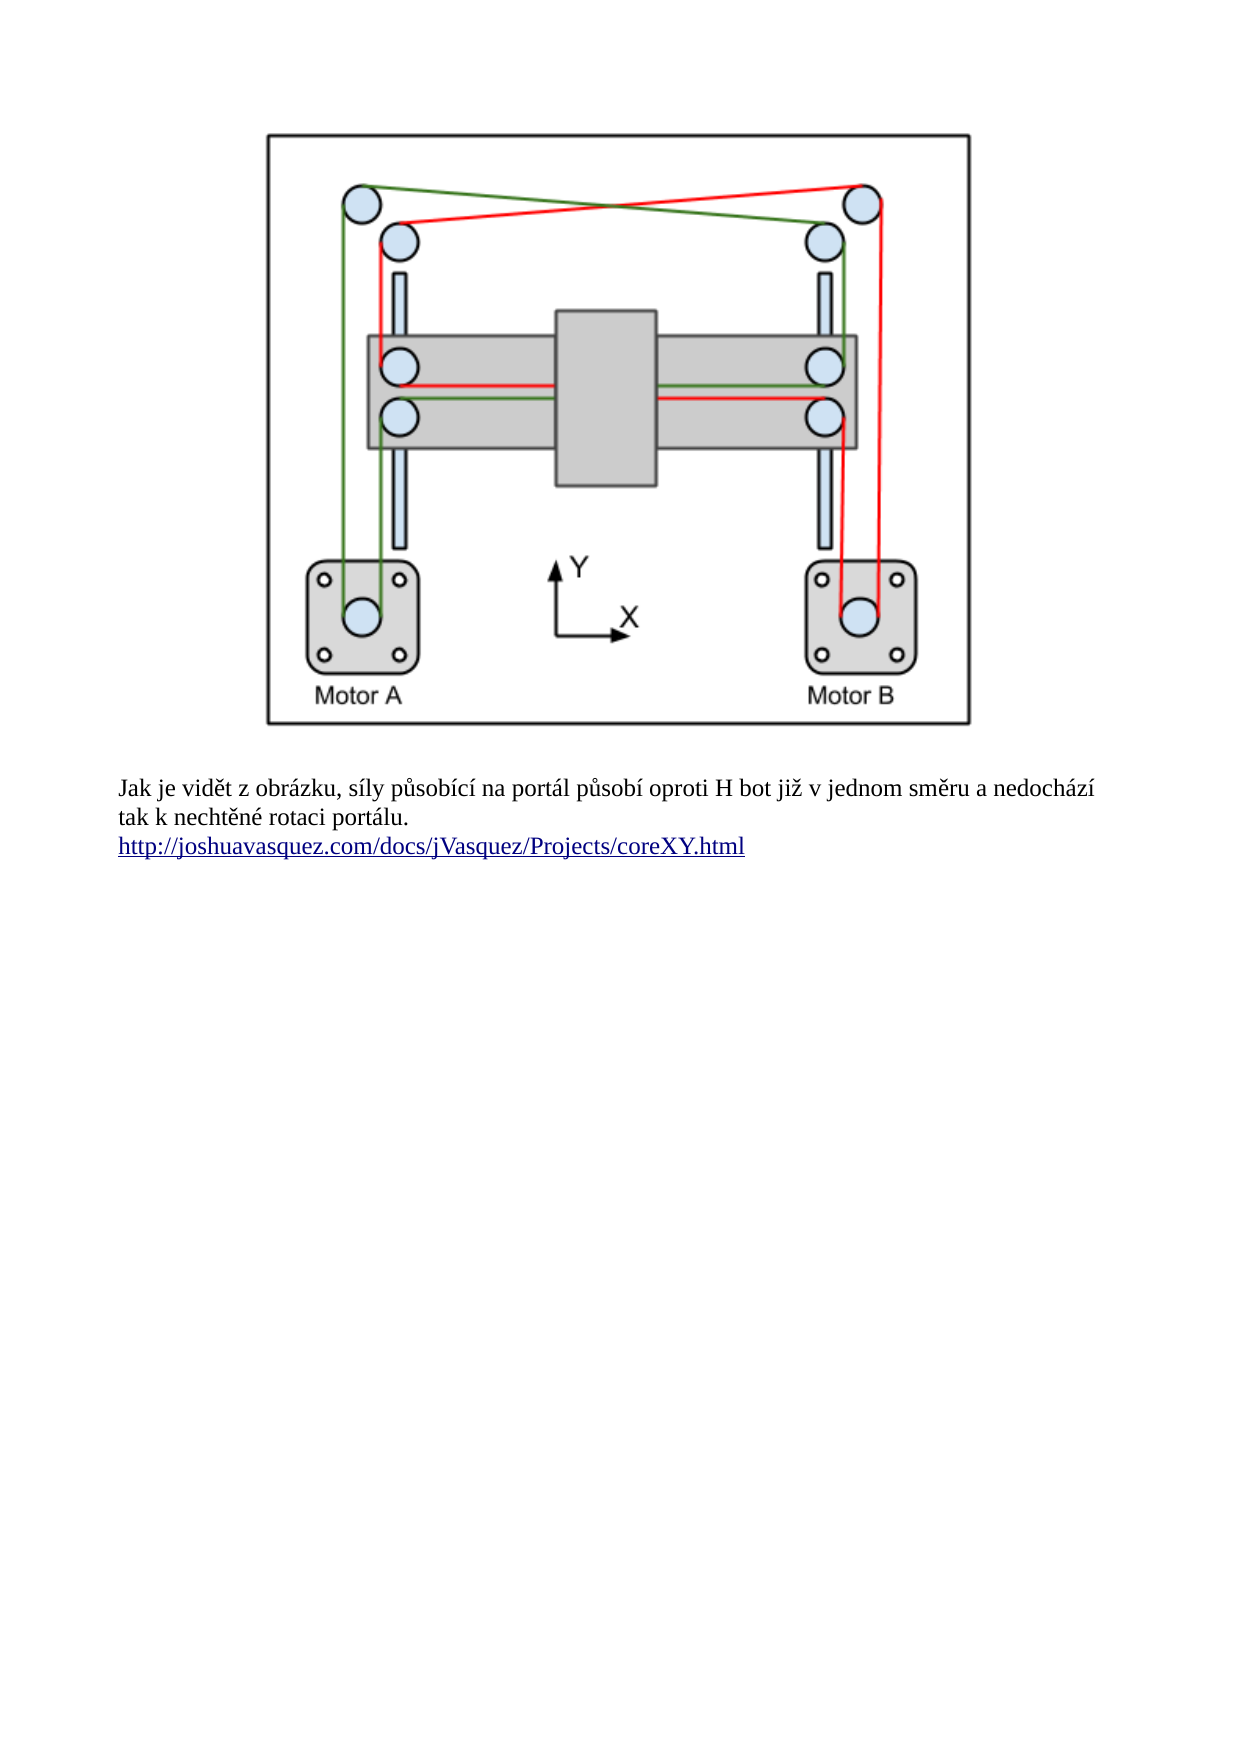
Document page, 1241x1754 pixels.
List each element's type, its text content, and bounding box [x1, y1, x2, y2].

text Jak je vidět z obrázku, síly působící na portál působí oproti H bot již v jednom směru a nedochází tak k nechtěné rotaci portálu. [118, 773, 1122, 831]
text http://joshuavasquez.com/docs/jVasquez/Projects/coreXY.html [118, 831, 1122, 859]
picture [249, 118, 992, 745]
